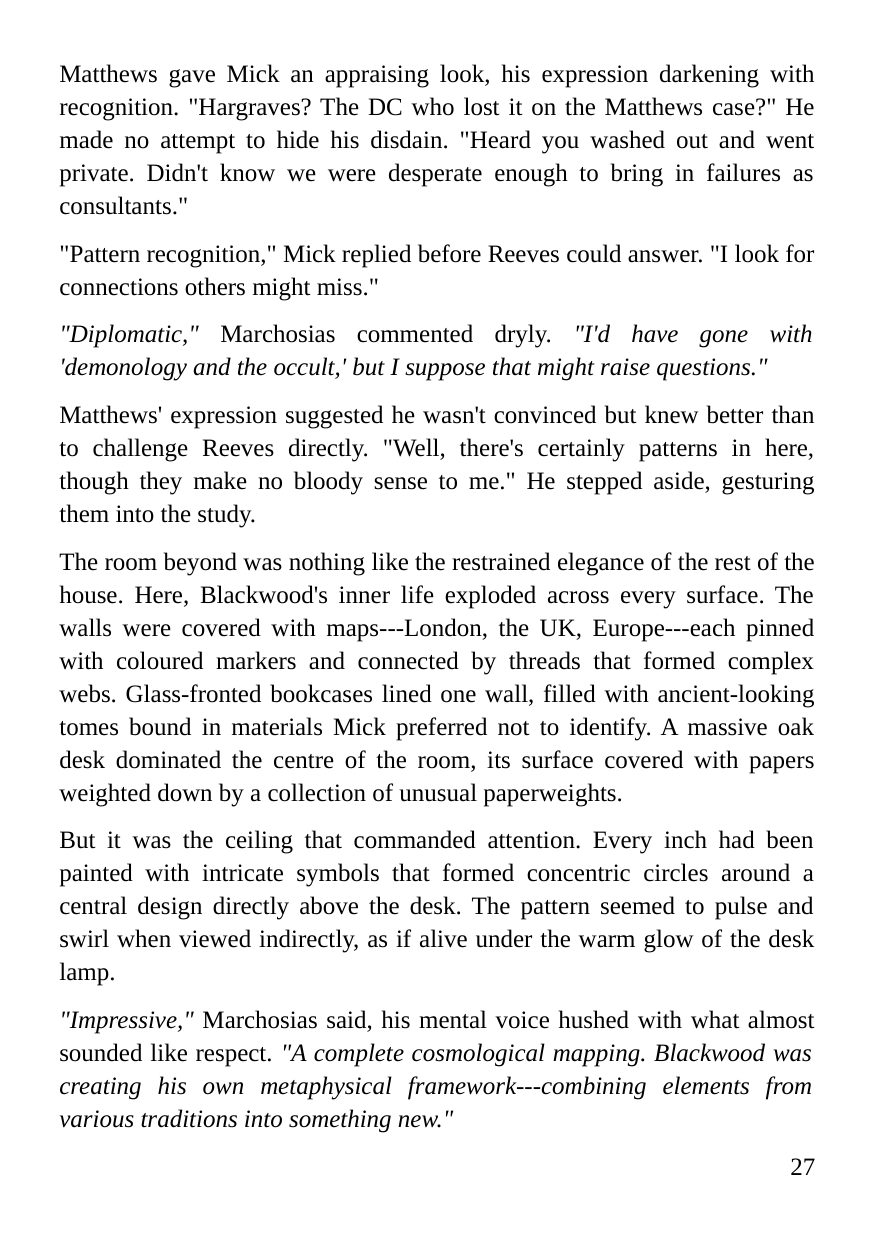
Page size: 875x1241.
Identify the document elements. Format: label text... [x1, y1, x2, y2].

text "Pattern recognition," Mick replied before Reeves could answer. "I look for connections others might miss." [59, 239, 815, 301]
text "Impressive," Marchosias said, his mental voice hushed with what almost sounded like respect. "A complete cosmological mapping. Blackwood was creating his own metaphysical framework---combining elements from various traditions into something new." [59, 1005, 815, 1133]
text Matthews gave Mick an appraising look, his expression darkening with recognition. "Hargraves? The DC who lost it on the Matthews case?" He made no attempt to hide his disdain. "Heard you washed out and went private. Didn't know we were desperate enough to bring in failures as consultants." [59, 59, 815, 220]
text The room beyond was nothing like the restrained elegance of the rest of the house. Here, Blackwood's inner life exploded across every surface. The walls were covered with maps---London, the UK, Europe---each pinned with coloured markers and connected by threads that formed complex webs. Glass-fronted bookcases lined one wall, filled with ancient-looking tomes bound in materials Mick preferred not to identify. A massive oak desk dominated the centre of the room, its surface covered with papers weighted down by a collection of unusual paperweights. [59, 547, 815, 807]
text Matthews' expression suggested he wasn't convinced but knew better than to challenge Reeves directly. "Well, there's certainly patterns in here, though they make no bloody sense to me." He stepped aside, gesturing them into the study. [59, 400, 815, 528]
text But it was the ceiling that commanded attention. Every inch had been painted with intricate symbols that formed concentric circles around a central design directly above the desk. The pattern seemed to pulse and swirl when viewed indirectly, as if alive under the warm glow of the desk lamp. [59, 825, 815, 986]
text "Diplomatic," Marchosias commented dryly. "I'd have gone with 'demonology and the occult,' but I suppose that might raise questions." [59, 319, 815, 381]
